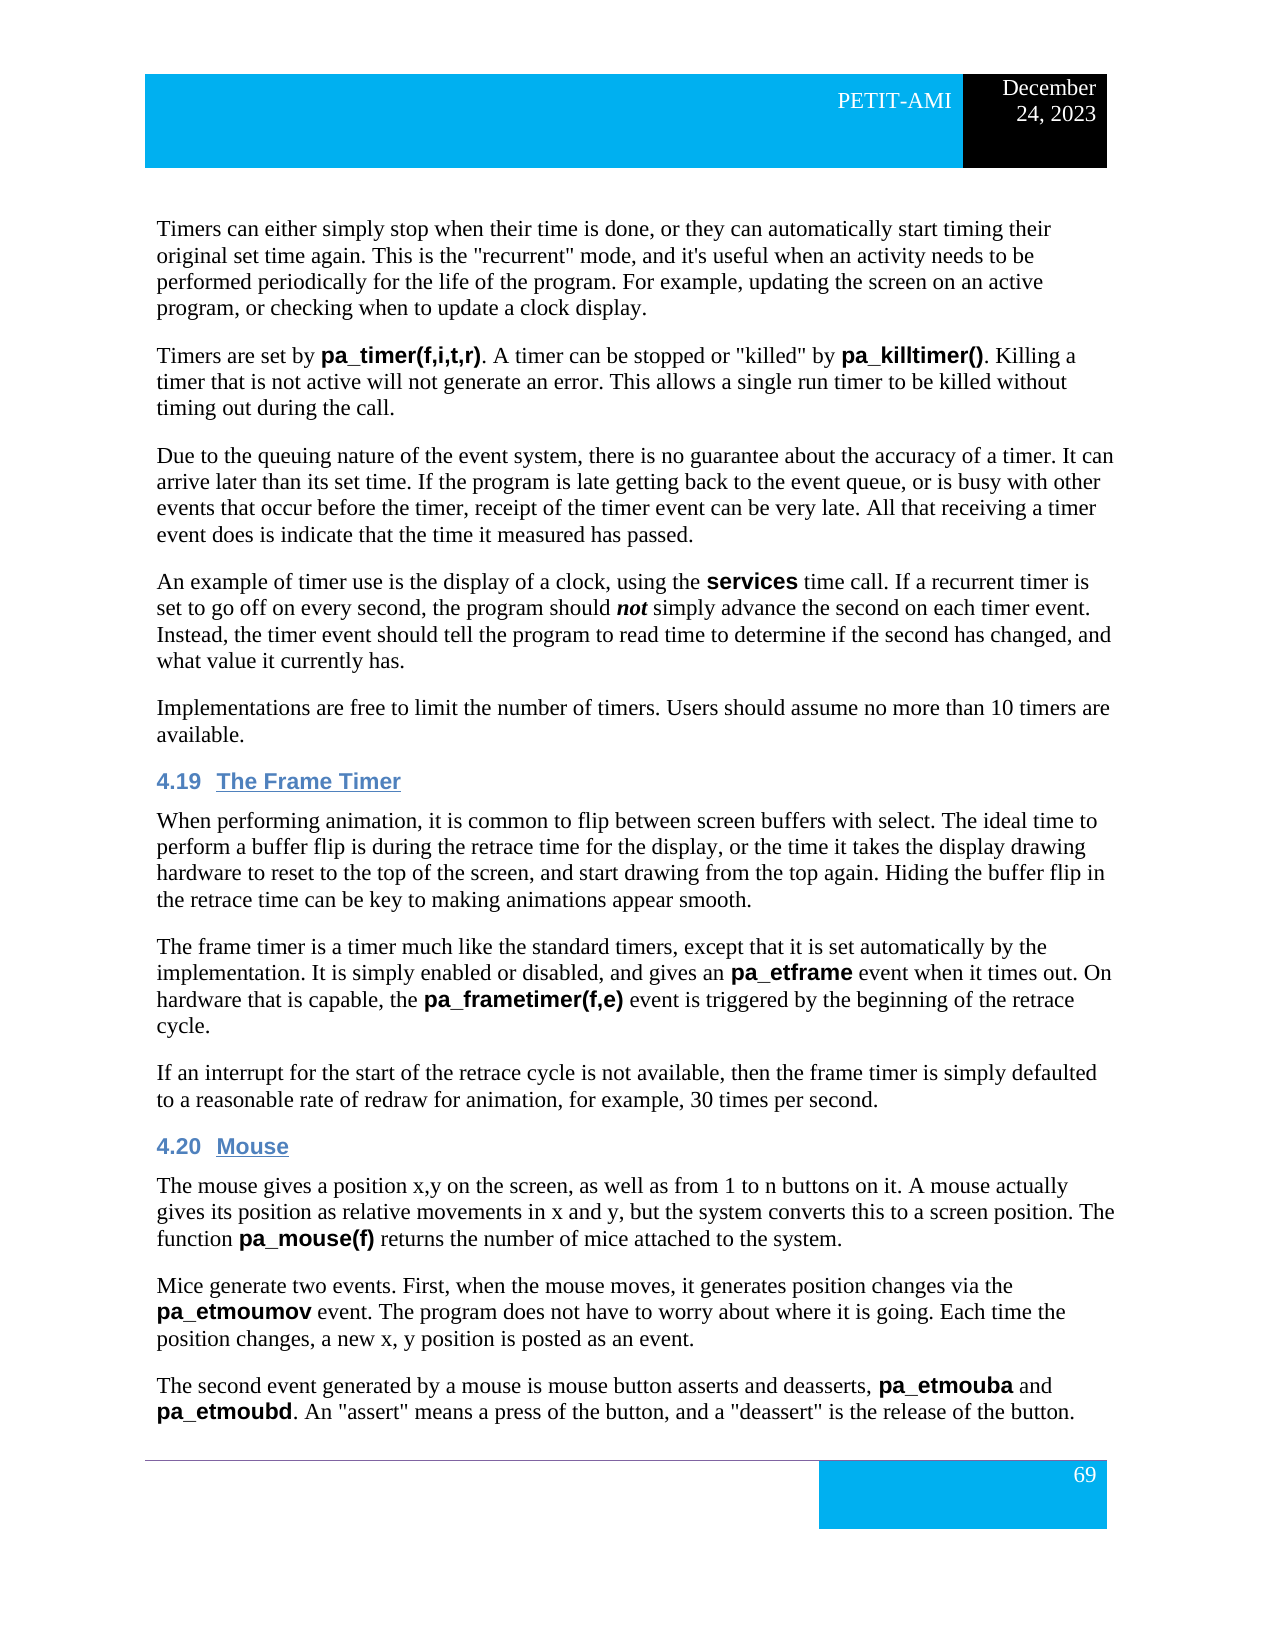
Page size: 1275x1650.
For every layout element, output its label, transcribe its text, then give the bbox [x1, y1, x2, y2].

text The second event generated by a mouse is mouse button asserts and deasserts, pa_etmouba and pa_etmoubd. An "assert" means a press of the button, and a "deassert" is the release of the button. [156, 1372, 1118, 1425]
text The frame timer is a timer much like the standard timers, except that it is set automatically by the implementation. It is simply enabled or disabled, and gives an pa_etframe event when it times out. On hardware that is capable, the pa_frametimer(f,e) event is triggered by the beginning of the retrace cycle. [156, 933, 1118, 1038]
text Timers can either simply stop when their time is done, or they can automatically start timing their original set time again. This is the "recurrent" mode, and it's useful when an activity needs to be performed periodically for the life of the program. For example, updating the screen on an active program, or checking when to update a clock display. [156, 215, 1118, 321]
text Implementations are free to limit the number of timers. Users should assume no more than 10 timers are available. [156, 694, 1118, 747]
text The mouse gives a position x,y on the screen, as well as from 1 to n buttons on it. A mouse actually gives its position as relative movements in x and y, but the system converts this to a screen position. The function pa_mouse(f) returns the number of mice attached to the system. [156, 1172, 1118, 1251]
subtitle The Frame Timer [156, 768, 1118, 794]
text Mice generate two events. First, when the mouse moves, it generates position changes via the pa_etmoumov event. The program does not have to worry about where it is going. Each time the position changes, a new x, y position is posted as an event. [156, 1272, 1118, 1351]
text If an interrupt for the start of the retrace cycle is not available, then the frame timer is simply defaulted to a reasonable rate of redraw for animation, for example, 30 times per second. [156, 1059, 1118, 1112]
text Timers are set by pa_timer(f,i,t,r). A timer can be stopped or "killed" by pa_killtimer(). Killing a timer that is not active will not generate an error. This allows a single run timer to be killed without timing out during the call. [156, 342, 1118, 421]
subtitle Mouse [156, 1133, 1118, 1159]
text An example of timer use is the display of a clock, using the services time call. If a recurrent timer is set to go off on every second, the program should not simply advance the second on each timer event. Instead, the timer event should tell the program to read time to determine if the second has changed, and what value it currently has. [156, 568, 1118, 673]
text When performing animation, it is common to flip between screen buffers with select. The ideal time to perform a buffer flip is during the retrace time for the display, or the time it takes the display drawing hardware to reset to the top of the screen, and start drawing from the top again. Hiding the buffer flip in the retrace time can be key to making animations appear smooth. [156, 807, 1118, 912]
text Due to the queuing nature of the event system, there is no guarantee about the accuracy of a timer. It can arrive later than its set time. If the program is late getting back to the event queue, or is busy with other events that occur before the timer, receipt of the timer event can be very late. All that receiving a timer event does is indicate that the time it measured has passed. [156, 442, 1118, 547]
